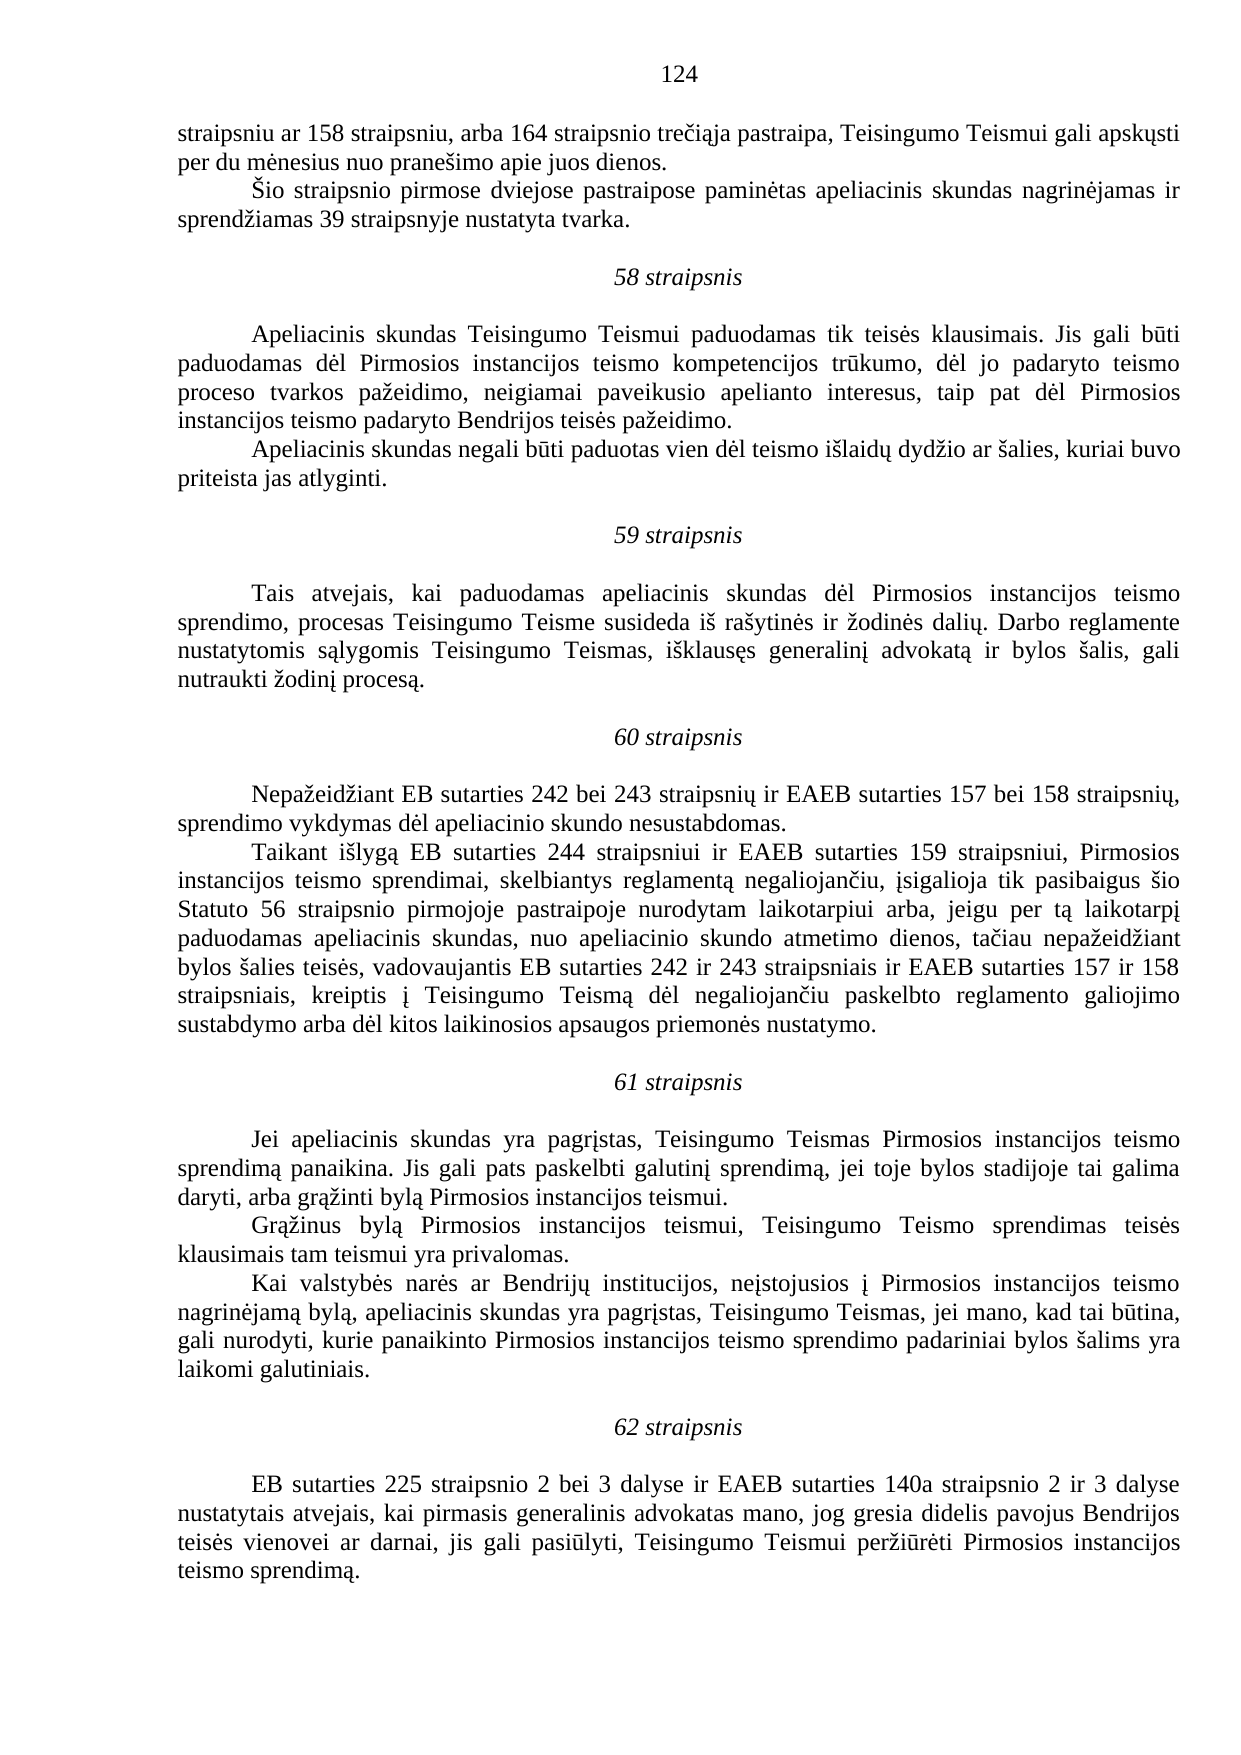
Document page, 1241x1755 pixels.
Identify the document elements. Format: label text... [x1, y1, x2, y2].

text 59 straipsnis [177, 521, 1181, 549]
text Apeliacinis skundas Teisingumo Teismui paduodamas tik teisės klausimais. Jis gali būti paduodamas dėl Pirmosios instancijos teismo kompetencijos trūkumo, dėl jo padaryto teismo proceso tvarkos pažeidimo, neigiamai paveikusio apelianto interesus, taip pat dėl Pirmosios instancijos teismo padaryto Bendrijos teisės pažeidimo. [177, 319, 1181, 434]
text 60 straipsnis [177, 722, 1181, 751]
text Jei apeliacinis skundas yra pagrįstas, Teisingumo Teismas Pirmosios instancijos teismo sprendimą panaikina. Jis gali pats paskelbti galutinį sprendimą, jei toje bylos stadijoje tai galima daryti, arba grąžinti bylą Pirmosios instancijos teismui. [177, 1124, 1181, 1211]
text straipsniu ar 158 straipsniu, arba 164 straipsnio trečiąja pastraipa, Teisingumo Teismui gali apskųsti per du mėnesius nuo pranešimo apie juos dienos. [177, 118, 1181, 176]
text Grąžinus bylą Pirmosios instancijos teismui, Teisingumo Teismo sprendimas teisės klausimais tam teismui yra privalomas. [177, 1211, 1181, 1268]
text Taikant išlygą EB sutarties 244 straipsniui ir EAEB sutarties 159 straipsniui, Pirmosios instancijos teismo sprendimai, skelbiantys reglamentą negaliojančiu, įsigalioja tik pasibaigus šio Statuto 56 straipsnio pirmojoje pastraipoje nurodytam laikotarpiui arba, jeigu per tą laikotarpį paduodamas apeliacinis skundas, nuo apeliacinio skundo atmetimo dienos, tačiau nepažeidžiant bylos šalies teisės, vadovaujantis EB sutarties 242 ir 243 straipsniais ir EAEB sutarties 157 ir 158 straipsniais, kreiptis į Teisingumo Teismą dėl negaliojančiu paskelbto reglamento galiojimo sustabdymo arba dėl kitos laikinosios apsaugos priemonės nustatymo. [177, 837, 1181, 1038]
text Tais atvejais, kai paduodamas apeliacinis skundas dėl Pirmosios instancijos teismo sprendimo, procesas Teisingumo Teisme susideda iš rašytinės ir žodinės dalių. Darbo reglamente nustatytomis sąlygomis Teisingumo Teismas, išklausęs generalinį advokatą ir bylos šalis, gali nutraukti žodinį procesą. [177, 578, 1181, 693]
text 58 straipsnis [177, 262, 1181, 291]
text EB sutarties 225 straipsnio 2 bei 3 dalyse ir EAEB sutarties 140a straipsnio 2 ir 3 dalyse nustatytais atvejais, kai pirmasis generalinis advokatas mano, jog gresia didelis pavojus Bendrijos teisės vienovei ar darnai, jis gali pasiūlyti, Teisingumo Teismui peržiūrėti Pirmosios instancijos teismo sprendimą. [177, 1469, 1181, 1584]
text Apeliacinis skundas negali būti paduotas vien dėl teismo išlaidų dydžio ar šalies, kuriai buvo priteista jas atlyginti. [177, 434, 1181, 492]
text 62 straipsnis [177, 1412, 1181, 1441]
text Šio straipsnio pirmose dviejose pastraipose paminėtas apeliacinis skundas nagrinėjamas ir sprendžiamas 39 straipsnyje nustatyta tvarka. [177, 176, 1181, 233]
text 61 straipsnis [177, 1067, 1181, 1096]
text Kai valstybės narės ar Bendrijų institucijos, neįstojusios į Pirmosios instancijos teismo nagrinėjamą bylą, apeliacinis skundas yra pagrįstas, Teisingumo Teismas, jei mano, kad tai būtina, gali nurodyti, kurie panaikinto Pirmosios instancijos teismo sprendimo padariniai bylos šalims yra laikomi galutiniais. [177, 1268, 1181, 1383]
text Nepažeidžiant EB sutarties 242 bei 243 straipsnių ir EAEB sutarties 157 bei 158 straipsnių, sprendimo vykdymas dėl apeliacinio skundo nesustabdomas. [177, 779, 1181, 837]
